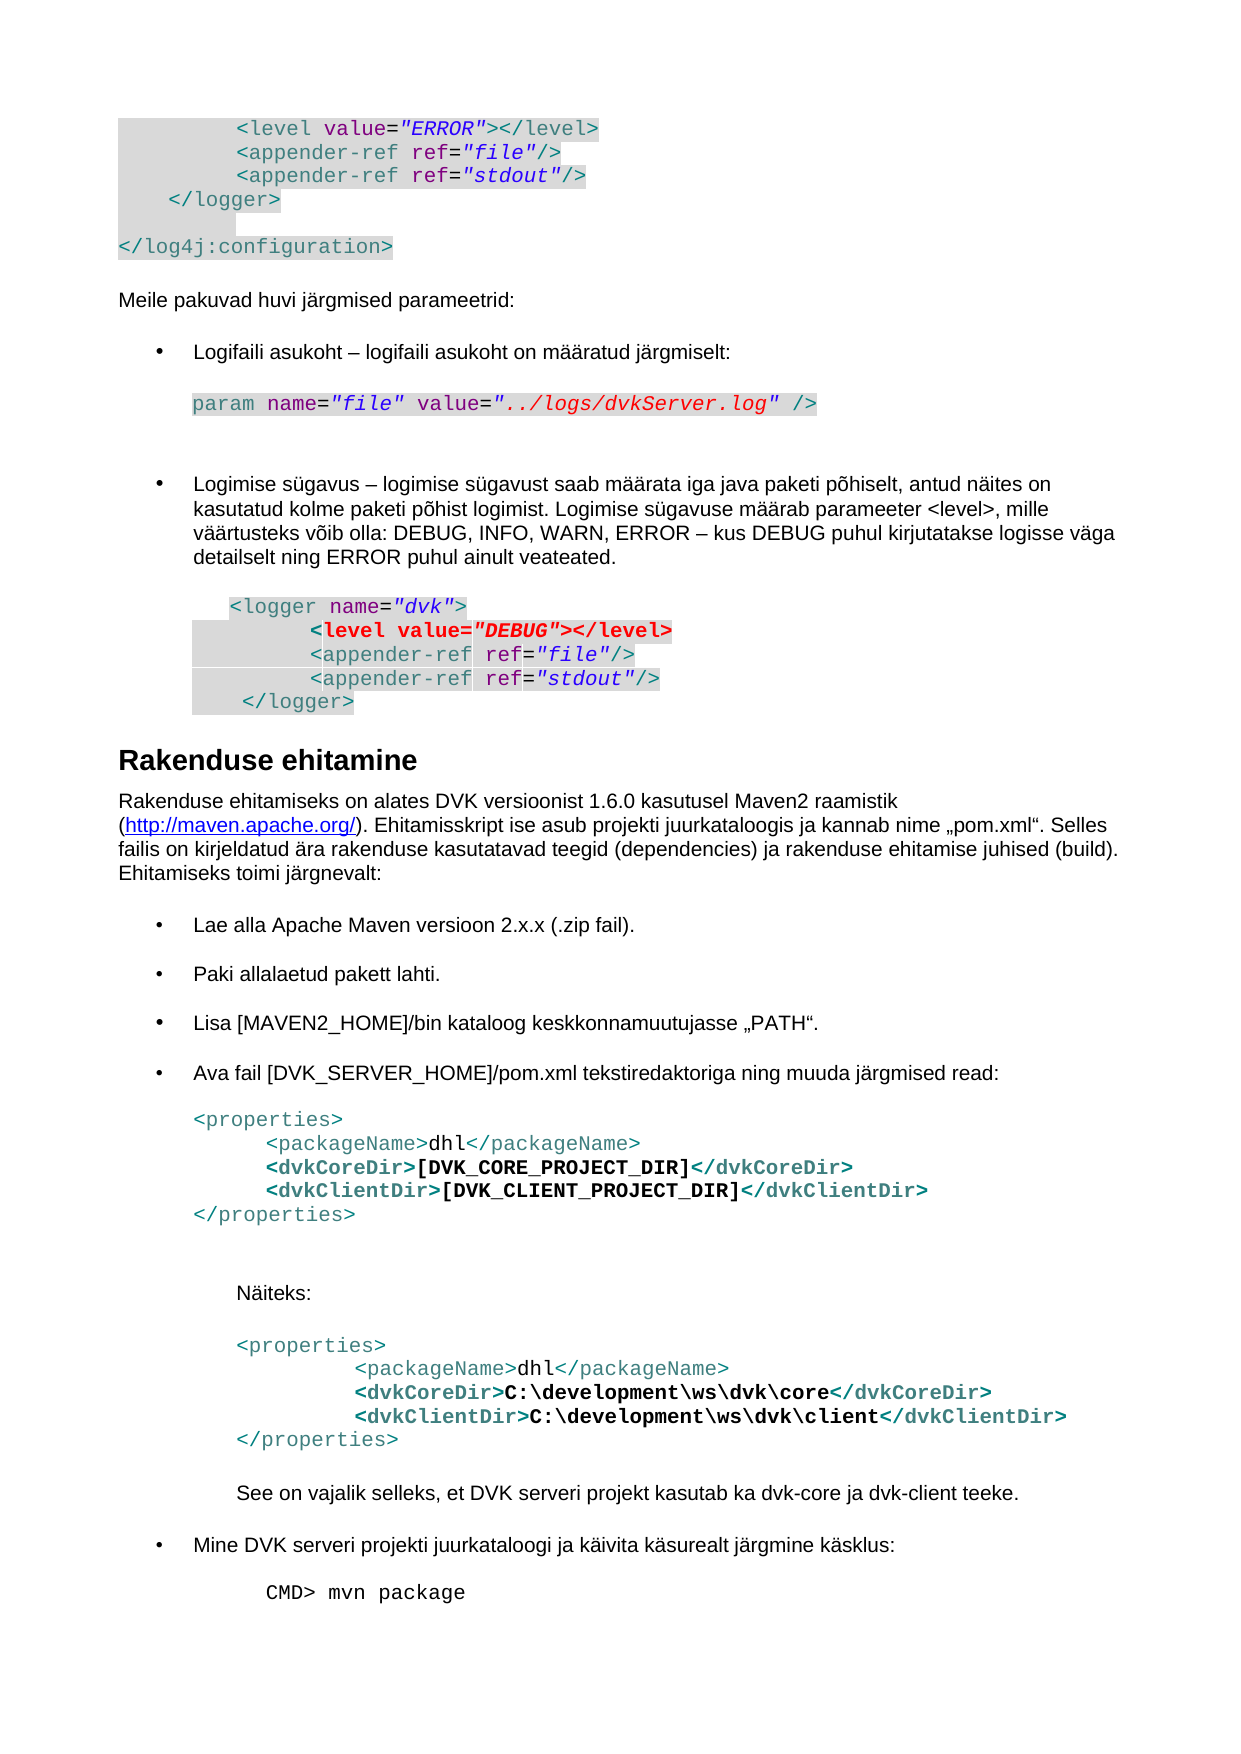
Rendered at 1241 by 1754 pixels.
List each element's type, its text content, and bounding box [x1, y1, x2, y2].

text <appender-ref ref="stdout"/> [192, 667, 1122, 691]
text Meile pakuvad huvi järgmised parameetrid: [118, 288, 1122, 312]
text </logger> [192, 691, 1122, 715]
list Mine DVK serveri projekti juurkataloogi ja käivita käsurealt järgmine käsklus: [156, 1533, 1122, 1557]
text Näiteks: [118, 1281, 1122, 1304]
text Rakenduse ehitamiseks on alates DVK versioonist 1.6.0 kasutusel Maven2 raamistik (http://maven.apache.org/). Ehitamisskript ise asub projekti juurkataloogis ja kannab nime „pom.xml“. Selles failis on kirjeldatud ära rakenduse kasutatavad teegid (dependencies) ja rakenduse ehitamise juhised (build). Ehitamiseks toimi järgnevalt: [118, 789, 1122, 885]
text <level value="DEBUG"></level> [192, 620, 1122, 644]
text <appender-ref ref="file"/> [118, 142, 1122, 165]
text param name="file" value="../logs/dvkServer.log" /> [192, 392, 1122, 416]
text </log4j:configuration> [118, 236, 1122, 260]
text </properties> [193, 1204, 1122, 1228]
list Ava fail [DVK_SERVER_HOME]/pom.xml tekstiredaktoriga ning muuda järgmised read: [156, 1060, 1122, 1084]
text </properties> [118, 1429, 1122, 1453]
text </logger> [118, 189, 1122, 213]
text <packageName>dhl</packageName> [193, 1133, 1122, 1157]
text <properties> [118, 1333, 1122, 1358]
text CMD> mvn package [193, 1582, 1122, 1606]
list Lae alla Apache Maven versioon 2.x.x (.zip fail). [156, 913, 1122, 937]
list Logifaili asukoht – logifaili asukoht on määratud järgmiselt: [156, 340, 1122, 364]
text <packageName>dhl</packageName> [118, 1358, 1122, 1382]
list Paki allalaetud pakett lahti. [156, 962, 1122, 986]
text <dvkCoreDir>C:\development\ws\dvk\core</dvkCoreDir> [118, 1382, 1122, 1406]
list Logimise sügavus – logimise sügavust saab määrata iga java paketi põhiselt, antud näites on kasutatud kolme paketi põhist logimist. Logimise sügavuse määrab parameeter <level>, mille väärtusteks võib olla: DEBUG, INFO, WARN, ERROR – kus DEBUG puhul kirjutatakse logisse väga detailselt ning ERROR puhul ainult veateated. [156, 472, 1122, 568]
text <logger name="dvk"> [192, 597, 1122, 620]
text <appender-ref ref="stdout"/> [118, 165, 1122, 189]
text Rakenduse ehitamine [118, 743, 1122, 776]
text <appender-ref ref="file"/> [192, 644, 1122, 667]
text <dvkClientDir>[DVK_CLIENT_PROJECT_DIR]</dvkClientDir> [193, 1180, 1122, 1204]
text <dvkClientDir>C:\development\ws\dvk\client</dvkClientDir> [118, 1406, 1122, 1429]
text <properties> [193, 1109, 1122, 1133]
text <level value="ERROR"></level> [118, 118, 1122, 142]
text See on vajalik selleks, et DVK serveri projekt kasutab ka dvk-core ja dvk-client teeke. [118, 1481, 1122, 1505]
list Lisa [MAVEN2_HOME]/bin kataloog keskkonnamuutujasse „PATH“. [156, 1011, 1122, 1035]
text <dvkCoreDir>[DVK_CORE_PROJECT_DIR]</dvkCoreDir> [193, 1157, 1122, 1180]
